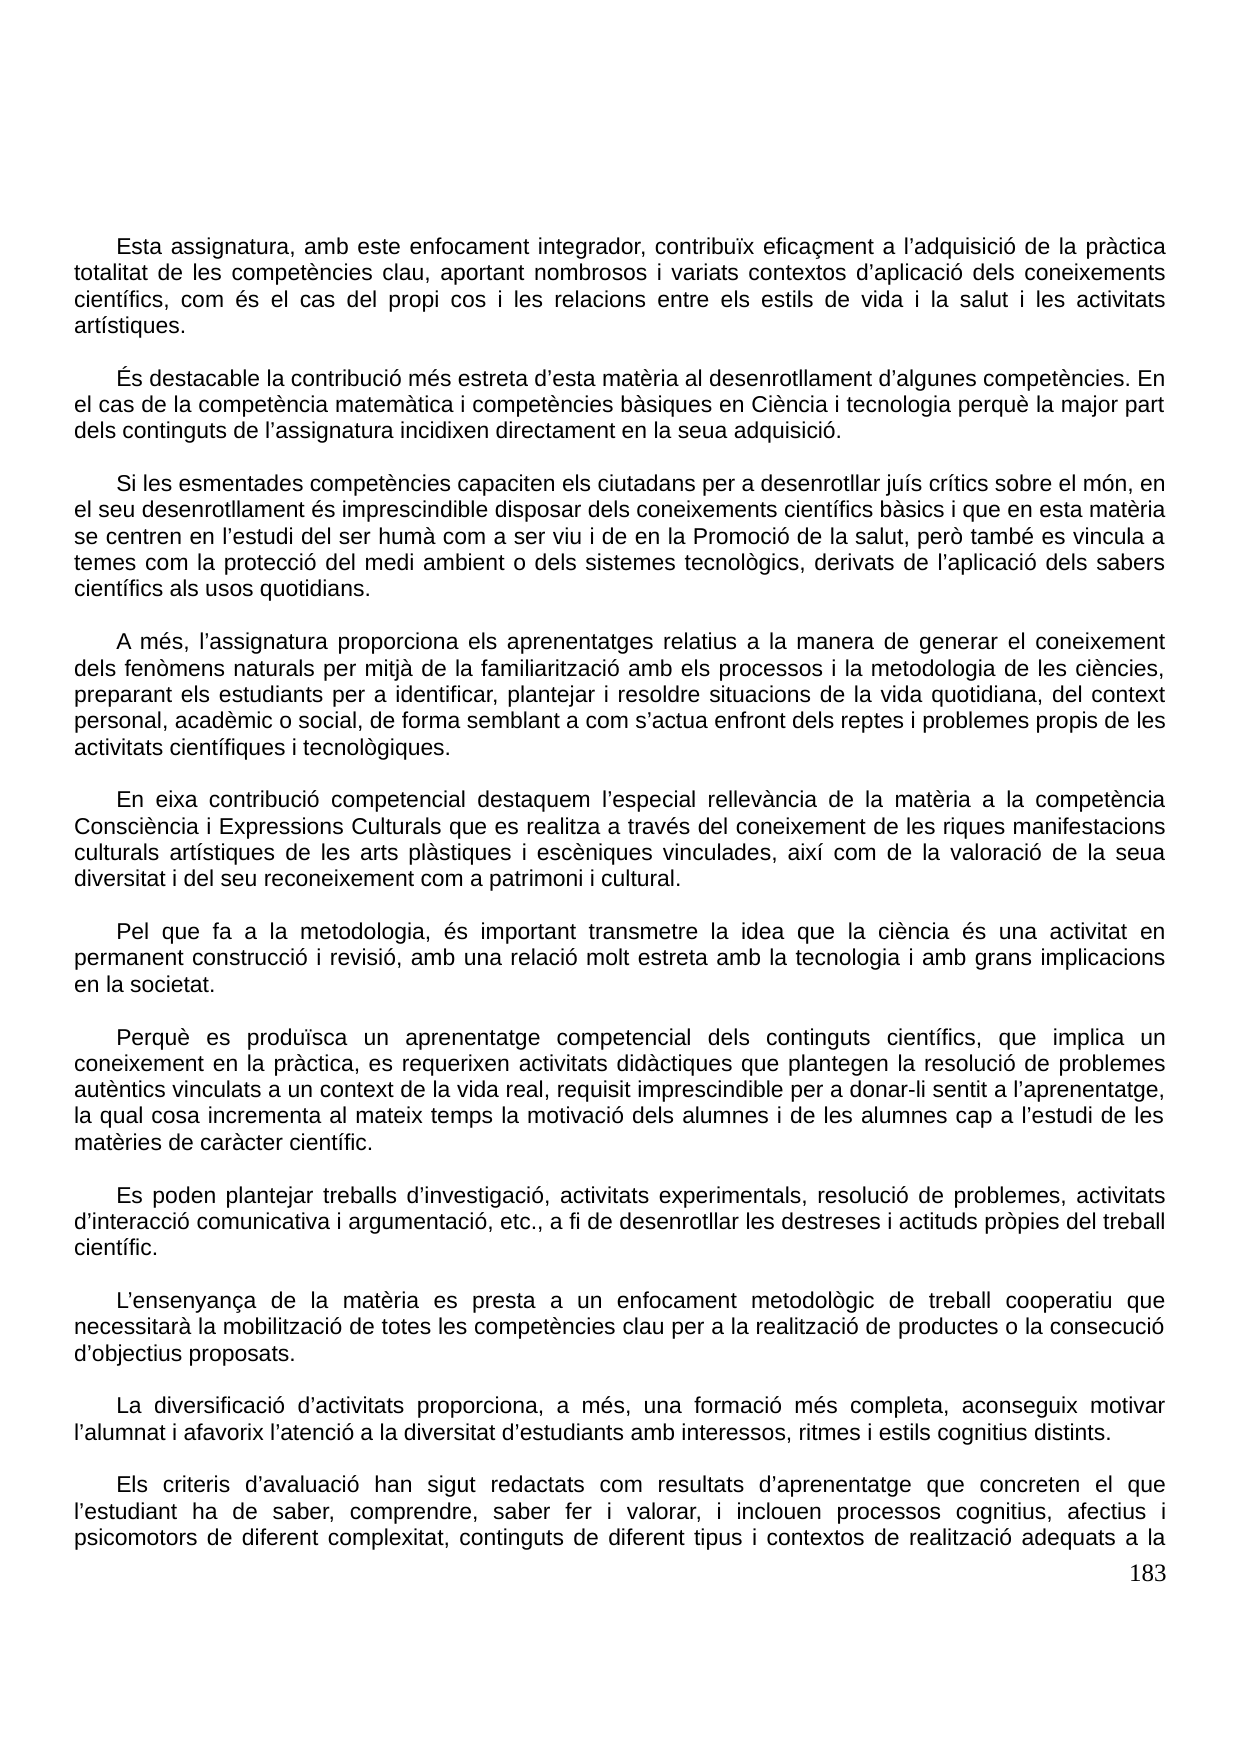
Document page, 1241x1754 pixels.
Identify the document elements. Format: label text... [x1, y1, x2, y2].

text La diversificació d’activitats proporciona, a més, una formació més completa, aconseguix motivar l’alumnat i afavorix l’atenció a la diversitat d’estudiants amb interessos, ritmes i estils cognitius distints. [74, 1392, 1166, 1445]
text Esta assignatura, amb este enfocament integrador, contribuïx eficaçment a l’adquisició de la pràctica totalitat de les competències clau, aportant nombrosos i variats contextos d’aplicació dels coneixements científics, com és el cas del propi cos i les relacions entre els estils de vida i la salut i les activitats artístiques. [74, 233, 1166, 338]
text Els criteris d’avaluació han sigut redactats com resultats d’aprenentatge que concreten el que l’estudiant ha de saber, comprendre, saber fer i valorar, i inclouen processos cognitius, afectius i psicomotors de diferent complexitat, continguts de diferent tipus i contextos de realització adequats a la [74, 1471, 1166, 1551]
text En eixa contribució competencial destaquem l’especial rellevància de la matèria a la competència Consciència i Expressions Culturals que es realitza a través del coneixement de les riques manifestacions culturals artístiques de les arts plàstiques i escèniques vinculades, així com de la valoració de la seua diversitat i del seu reconeixement com a patrimoni i cultural. [74, 786, 1166, 892]
text Pel que fa a la metodologia, és important transmetre la idea que la ciència és una activitat en permanent construcció i revisió, amb una relació molt estreta amb la tecnologia i amb grans implicacions en la societat. [74, 918, 1166, 997]
text Perquè es produïsca un aprenentatge competencial dels continguts científics, que implica un coneixement en la pràctica, es requerixen activitats didàctiques que plantegen la resolució de problemes autèntics vinculats a un context de la vida real, requisit imprescindible per a donar-li sentit a l’aprenentatge, la qual cosa incrementa al mateix temps la motivació dels alumnes i de les alumnes cap a l’estudi de les matèries de caràcter científic. [74, 1023, 1166, 1155]
text És destacable la contribució més estreta d’esta matèria al desenrotllament d’algunes competències. En el cas de la competència matemàtica i competències bàsiques en Ciència i tecnologia perquè la major part dels continguts de l’assignatura incidixen directament en la seua adquisició. [74, 364, 1166, 444]
text Si les esmentades competències capaciten els ciutadans per a desenrotllar juís crítics sobre el món, en el seu desenrotllament és imprescindible disposar dels coneixements científics bàsics i que en esta matèria se centren en l’estudi del ser humà com a ser viu i de en la Promoció de la salut, però també es vincula a temes com la protecció del medi ambient o dels sistemes tecnològics, derivats de l’aplicació dels sabers científics als usos quotidians. [74, 470, 1166, 602]
text Es poden plantejar treballs d’investigació, activitats experimentals, resolució de problemes, activitats d’interacció comunicativa i argumentació, etc., a fi de desenrotllar les destreses i actituds pròpies del treball científic. [74, 1182, 1166, 1261]
text A més, l’assignatura proporciona els aprenentatges relatius a la manera de generar el coneixement dels fenòmens naturals per mitjà de la familiarització amb els processos i la metodologia de les ciències, preparant els estudiants per a identificar, plantejar i resoldre situacions de la vida quotidiana, del context personal, acadèmic o social, de forma semblant a com s’actua enfront dels reptes i problemes propis de les activitats científiques i tecnològiques. [74, 628, 1166, 760]
text L’ensenyança de la matèria es presta a un enfocament metodològic de treball cooperatiu que necessitarà la mobilització de totes les competències clau per a la realització de productes o la consecució d’objectius proposats. [74, 1287, 1166, 1366]
